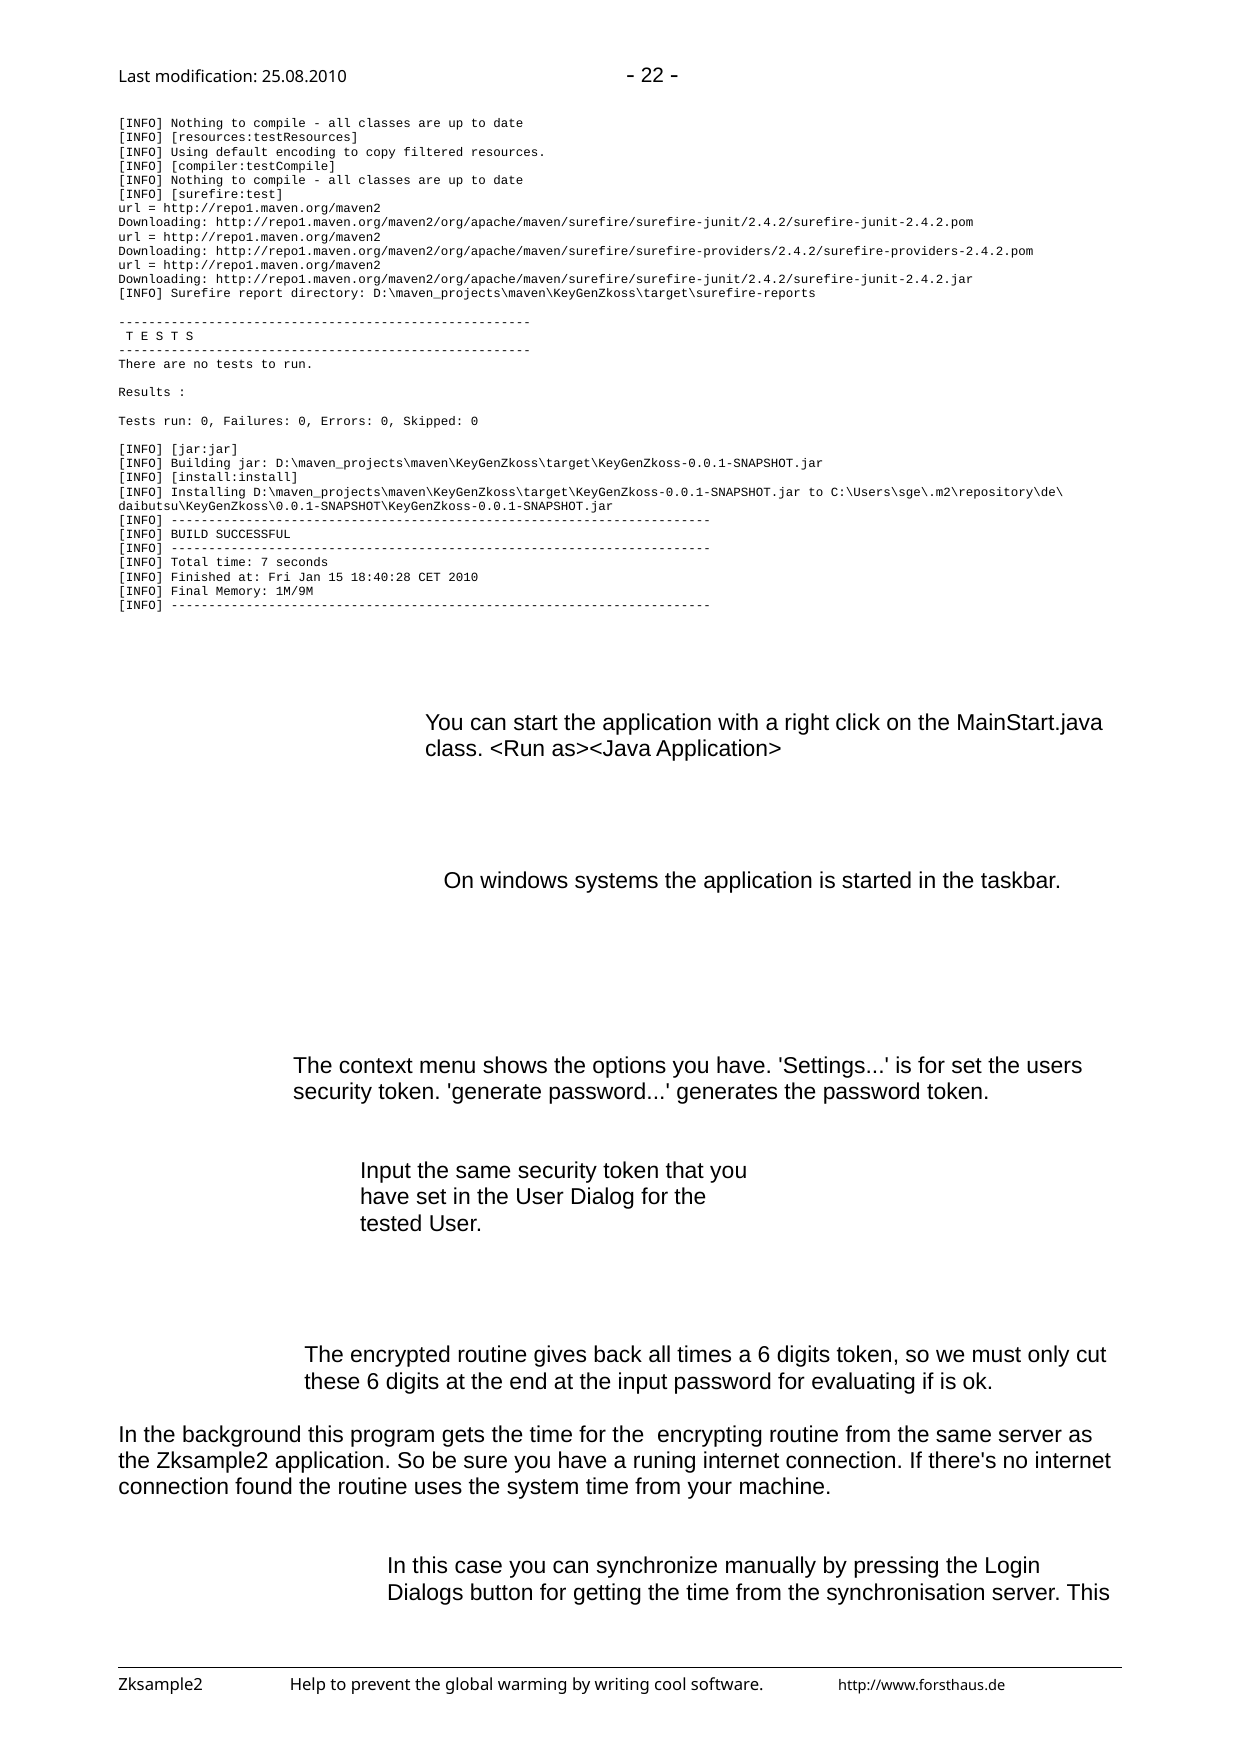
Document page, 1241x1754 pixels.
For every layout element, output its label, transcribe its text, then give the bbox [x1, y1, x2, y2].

text [INFO] ------------------------------------------------------------------------ [118, 542, 1122, 556]
text [INFO] Building jar: D:\maven_projects\maven\KeyGenZkoss\target\KeyGenZkoss-0.0.1-SNAPSHOT.jar [118, 457, 1122, 471]
text [INFO] Total time: 7 seconds [118, 556, 1122, 571]
text [INFO] [install:install] [118, 471, 1122, 486]
text [INFO] Nothing to compile - all classes are up to date [118, 174, 1122, 188]
text [INFO] Nothing to compile - all classes are up to date [118, 117, 1122, 131]
text Downloading: http://repo1.maven.org/maven2/org/apache/maven/surefire/surefire-providers/2.4.2/surefire-providers-2.4.2.pom [118, 245, 1122, 259]
text [INFO] Finished at: Fri Jan 15 18:40:28 CET 2010 [118, 571, 1122, 585]
text In this case you can synchronize manually by pressing the Login Dialogs button for getting the time from the synchronisation server. This [118, 1552, 1122, 1605]
text [INFO] [surefire:test] [118, 188, 1122, 202]
text [INFO] [jar:jar] [118, 443, 1122, 457]
text The encrypted routine gives back all times a 6 digits token, so we must only cut these 6 digits at the end at the input password for evaluating if is ok. [118, 1341, 1122, 1394]
text [INFO] [resources:testResources] [118, 131, 1122, 146]
text You can start the application with a right click on the MainStart.java class. <Run as><Java Application> [118, 709, 1122, 762]
text url = http://repo1.maven.org/maven2 [118, 202, 1122, 216]
text [INFO] Surefire report directory: D:\maven_projects\maven\KeyGenZkoss\target\surefire-reports [118, 287, 1122, 301]
text url = http://repo1.maven.org/maven2 [118, 231, 1122, 245]
text In the background this program gets the time for the encrypting routine from the same server as the Zksample2 application. So be sure you have a runing internet connection. If there's no internet connection found the routine uses the system time from your machine. [118, 1421, 1122, 1499]
text [INFO] [compiler:testCompile] [118, 160, 1122, 174]
text [INFO] Using default encoding to copy filtered resources. [118, 146, 1122, 160]
text The context menu shows the options you have. 'Settings...' is for set the users security token. 'generate password...' generates the password token. [118, 1052, 1122, 1104]
text ------------------------------------------------------- [118, 344, 1122, 358]
text [INFO] Installing D:\maven_projects\maven\KeyGenZkoss\target\KeyGenZkoss-0.0.1-SNAPSHOT.jar to C:\Users\sge\.m2\repository\de\daibutsu\KeyGenZkoss\0.0.1-SNAPSHOT\KeyGenZkoss-0.0.1-SNAPSHOT.jar [118, 486, 1122, 514]
text Results : [118, 386, 1122, 401]
text [INFO] BUILD SUCCESSFUL [118, 528, 1122, 542]
text There are no tests to run. [118, 358, 1122, 372]
text url = http://repo1.maven.org/maven2 [118, 259, 1122, 273]
text On windows systems the application is started in the taskbar. [118, 867, 1122, 893]
text [INFO] Final Memory: 1M/9M [118, 585, 1122, 599]
text Input the same security token that you have set in the User Dialog for the tested User. [118, 1157, 1122, 1236]
text [INFO] ------------------------------------------------------------------------ [118, 514, 1122, 528]
text Downloading: http://repo1.maven.org/maven2/org/apache/maven/surefire/surefire-junit/2.4.2/surefire-junit-2.4.2.pom [118, 216, 1122, 231]
text ------------------------------------------------------- [118, 316, 1122, 330]
text Downloading: http://repo1.maven.org/maven2/org/apache/maven/surefire/surefire-junit/2.4.2/surefire-junit-2.4.2.jar [118, 273, 1122, 287]
text [INFO] ------------------------------------------------------------------------ [118, 599, 1122, 613]
text Tests run: 0, Failures: 0, Errors: 0, Skipped: 0 [118, 415, 1122, 429]
text T E S T S [118, 330, 1122, 344]
